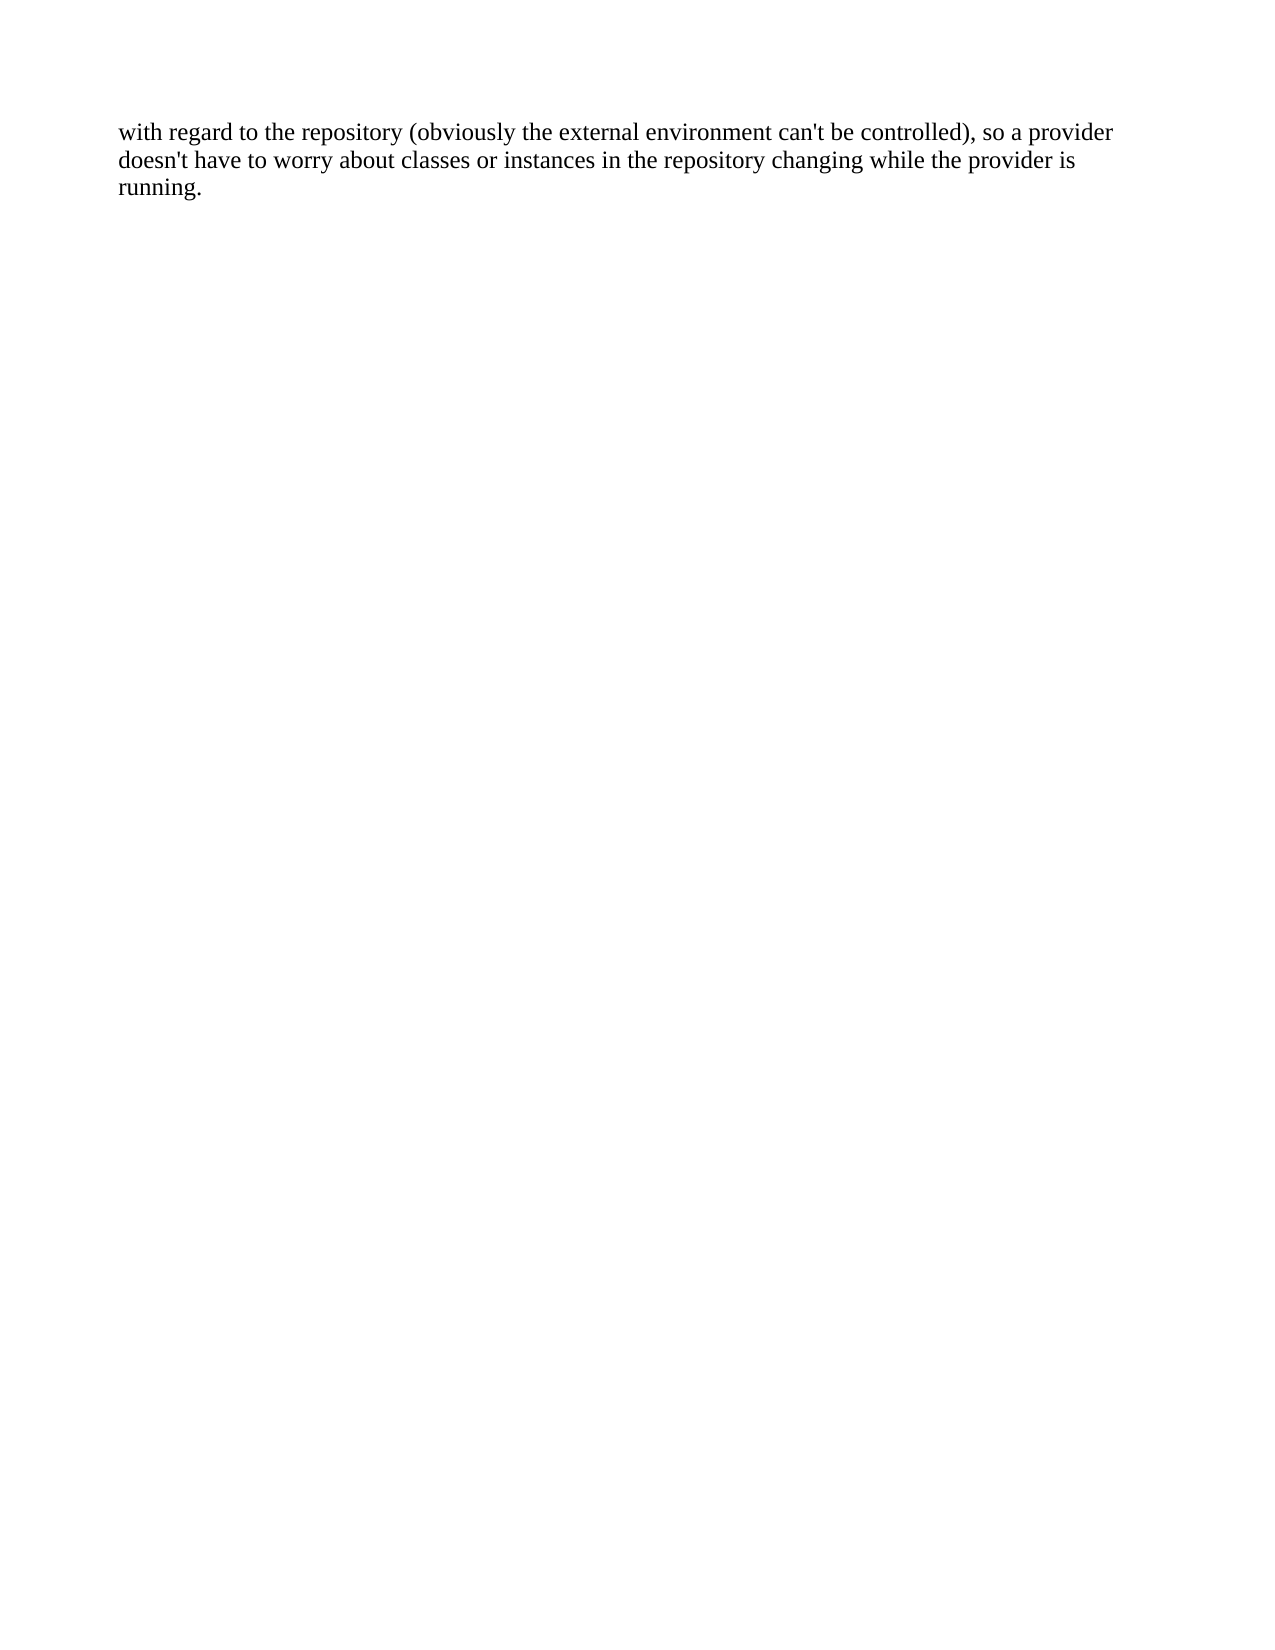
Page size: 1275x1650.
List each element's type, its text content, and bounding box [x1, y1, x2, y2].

text with regard to the repository (obviously the external environment can't be controlled), so a provider doesn't have to worry about classes or instances in the repository changing while the provider is running. [118, 118, 1157, 201]
